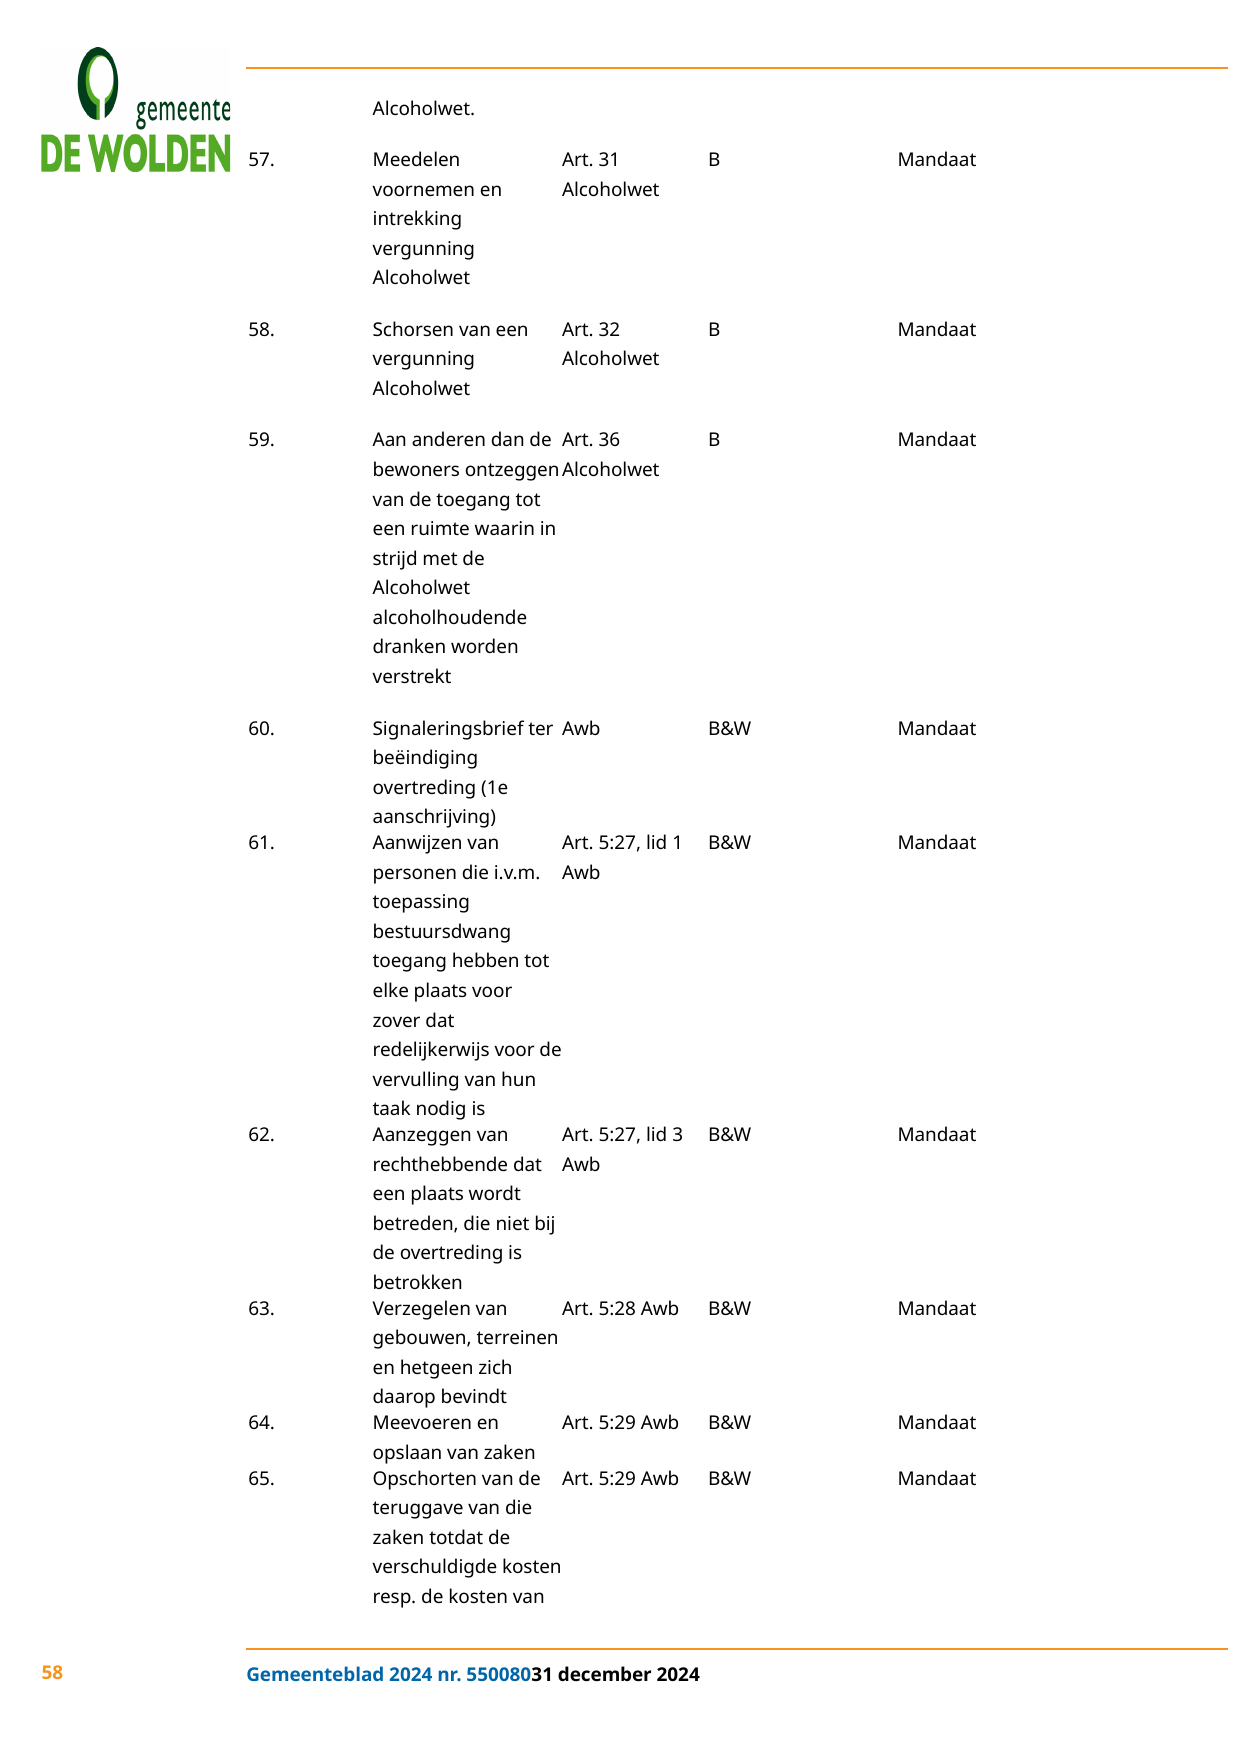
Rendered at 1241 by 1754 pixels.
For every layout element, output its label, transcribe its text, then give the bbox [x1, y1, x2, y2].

table_cell Art. 5:28 Awb [562, 1295, 708, 1409]
table_cell [373, 290, 562, 316]
table_cell Mandaat [897, 1409, 1027, 1465]
table_cell Mandaat [897, 316, 1027, 401]
table_cell 65. [248, 1465, 372, 1609]
table_cell [708, 689, 897, 715]
table_cell Aanwijzen van personen die i.v.m. toepassing bestuursdwang toegang hebben tot elke plaats voor zover dat redelijkerwijs voor de vervulling van hun taak nodig is [373, 829, 562, 1121]
table_cell 60. [248, 715, 372, 829]
table_cell Opschorten van de teruggave van die zaken totdat de verschuldigde kosten resp. de kosten van [373, 1465, 562, 1609]
table_cell [373, 689, 562, 715]
table_cell [1027, 121, 1152, 146]
table_cell [1027, 1409, 1152, 1465]
table_cell 57. [248, 146, 372, 290]
table_cell Verzegelen van gebouwen, terreinen en hetgeen zich daarop bevindt [373, 1295, 562, 1409]
table_cell B&W [708, 1409, 897, 1465]
table_cell [897, 290, 1027, 316]
table_cell Art. 5:29 Awb [562, 1409, 708, 1465]
table_cell [897, 95, 1027, 121]
table_cell Mandaat [897, 146, 1027, 290]
table_cell [373, 121, 562, 146]
table_cell 59. [248, 427, 372, 689]
table_cell [562, 401, 708, 427]
table_cell Art. 31 Alcoholwet [562, 146, 708, 290]
table_cell Art. 5:27, lid 1 Awb [562, 829, 708, 1121]
table_cell 62. [248, 1121, 372, 1295]
table_cell Art. 5:27, lid 3 Awb [562, 1121, 708, 1295]
table_cell [1027, 427, 1152, 689]
table_cell B&W [708, 1121, 897, 1295]
table_cell Mandaat [897, 715, 1027, 829]
table_cell 64. [248, 1409, 372, 1465]
table_cell [1027, 829, 1152, 1121]
table_cell Art. 36 Alcoholwet [562, 427, 708, 689]
table_cell [562, 121, 708, 146]
table_cell [1027, 1465, 1152, 1609]
table_cell Art. 5:29 Awb [562, 1465, 708, 1609]
table_cell [1027, 1295, 1152, 1409]
table_cell Mandaat [897, 1121, 1027, 1295]
table_cell Mandaat [897, 1465, 1027, 1609]
table_cell 61. [248, 829, 372, 1121]
table_cell [1027, 95, 1152, 121]
table_cell [248, 121, 372, 146]
table_cell [373, 401, 562, 427]
table_cell 58. [248, 316, 372, 401]
table_cell Meedelen voornemen en intrekking vergunning Alcoholwet [373, 146, 562, 290]
table_cell [708, 401, 897, 427]
table_cell [1027, 290, 1152, 316]
table_cell Awb [562, 715, 708, 829]
table_cell [708, 95, 897, 121]
table_cell [1027, 715, 1152, 829]
table_cell [897, 689, 1027, 715]
picture [41, 47, 231, 172]
table_cell [248, 689, 372, 715]
table_cell Art. 32 Alcoholwet [562, 316, 708, 401]
table_cell [708, 290, 897, 316]
table_cell 63. [248, 1295, 372, 1409]
table_cell B&W [708, 1465, 897, 1609]
table_cell [897, 121, 1027, 146]
table_cell [248, 290, 372, 316]
table_cell Signaleringsbrief ter beëindiging overtreding (1e aanschrijving) [373, 715, 562, 829]
table_cell [1027, 316, 1152, 401]
table_cell Aan anderen dan de bewoners ontzeggen van de toegang tot een ruimte waarin in strijd met de Alcoholwet alcoholhoudende dranken worden verstrekt [373, 427, 562, 689]
table_cell [897, 401, 1027, 427]
table_cell B [708, 316, 897, 401]
table_cell Aanzeggen van rechthebbende dat een plaats wordt betreden, die niet bij de overtreding is betrokken [373, 1121, 562, 1295]
table_cell [1027, 689, 1152, 715]
table_cell [708, 121, 897, 146]
table_cell B&W [708, 1295, 897, 1409]
table_cell B&W [708, 715, 897, 829]
table_cell [248, 401, 372, 427]
table_cell Mandaat [897, 427, 1027, 689]
table_cell [1027, 1121, 1152, 1295]
table_cell B&W [708, 829, 897, 1121]
table_cell [1027, 146, 1152, 290]
table_cell Mandaat [897, 829, 1027, 1121]
table_cell [248, 95, 372, 121]
table_cell [1027, 401, 1152, 427]
table_cell B [708, 427, 897, 689]
table_cell Schorsen van een vergunning Alcoholwet [373, 316, 562, 401]
table_cell B [708, 146, 897, 290]
table_cell Meevoeren en opslaan van zaken [373, 1409, 562, 1465]
table_cell [562, 95, 708, 121]
table_cell Mandaat [897, 1295, 1027, 1409]
table_cell [562, 290, 708, 316]
table_cell Alcoholwet. [373, 95, 562, 121]
table_cell [562, 689, 708, 715]
